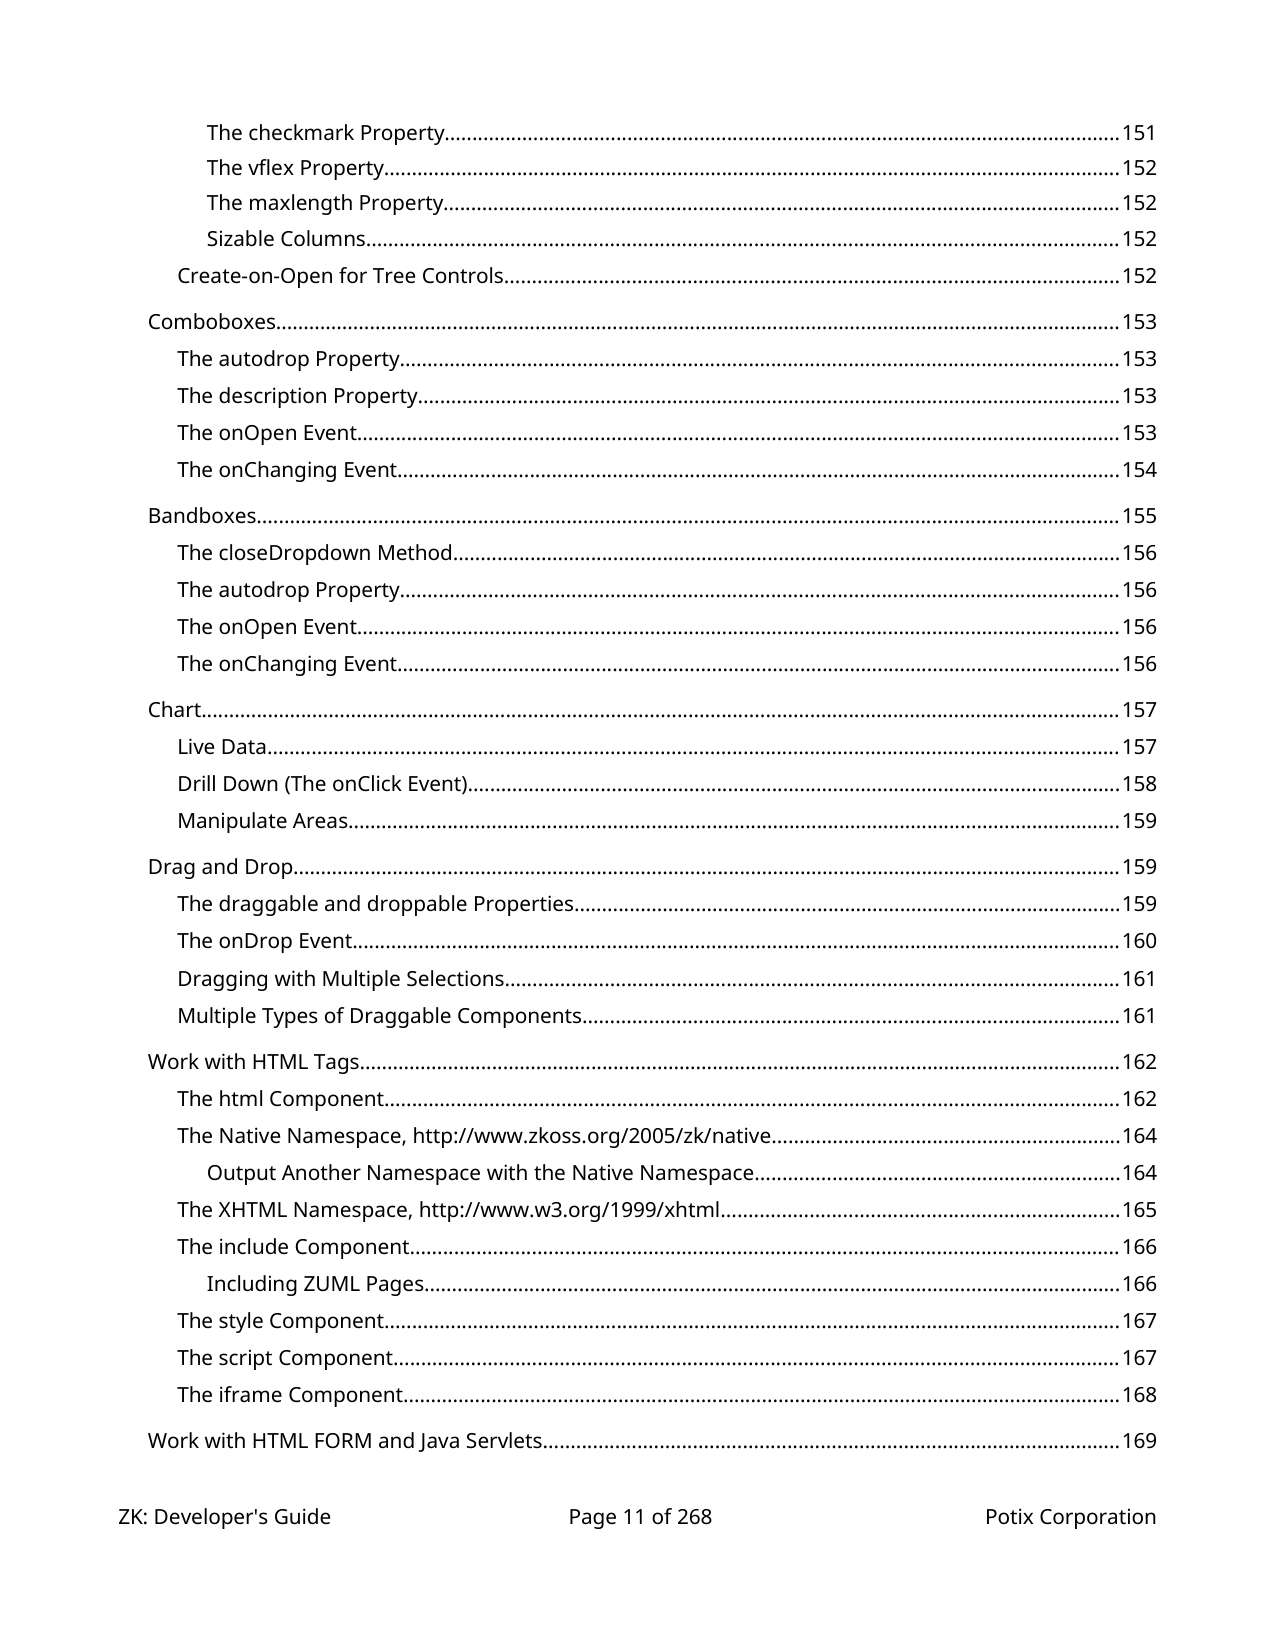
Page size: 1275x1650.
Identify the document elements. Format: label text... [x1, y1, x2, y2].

text The description Property 153 [177, 381, 1157, 409]
text The draggable and droppable Properties 159 [177, 889, 1157, 918]
text The Native Namespace, http://www.zkoss.org/2005/zk/native 164 [177, 1121, 1157, 1149]
text The html Component 162 [177, 1084, 1157, 1112]
text The vflex Property 152 [207, 153, 1157, 182]
text The include Component 166 [177, 1232, 1157, 1260]
text The onDrop Event 160 [177, 927, 1157, 955]
text The closeDropdown Method 156 [177, 538, 1157, 566]
text The iframe Component 168 [177, 1381, 1157, 1409]
text The autodrop Property 156 [177, 575, 1157, 603]
text Drill Down (The onClick Event) 158 [177, 769, 1157, 798]
text Including ZUML Pages 166 [207, 1269, 1157, 1297]
text Live Data 157 [177, 732, 1157, 761]
text Manipulate Areas 159 [177, 807, 1157, 835]
text The XHTML Namespace, http://www.w3.org/1999/xhtml 165 [177, 1195, 1157, 1223]
text The onOpen Event 156 [177, 612, 1157, 641]
text The maxlength Property 152 [207, 188, 1157, 217]
text Work with HTML FORM and Java Servlets 169 [148, 1426, 1157, 1455]
text The checkmark Property 151 [207, 118, 1157, 146]
text The autodrop Property 153 [177, 344, 1157, 372]
text Comboboxes 153 [148, 307, 1157, 335]
text The onChanging Event 156 [177, 649, 1157, 678]
text Dragging with Multiple Selections 161 [177, 964, 1157, 992]
text Work with HTML Tags 162 [148, 1047, 1157, 1075]
text Drag and Drop 159 [148, 852, 1157, 881]
text Multiple Types of Draggable Components 161 [177, 1001, 1157, 1029]
text Chart 157 [148, 695, 1157, 723]
text Bandboxes 155 [148, 501, 1157, 529]
text Output Another Namespace with the Native Namespace 164 [207, 1158, 1157, 1186]
text The style Component 167 [177, 1306, 1157, 1334]
text The onOpen Event 153 [177, 418, 1157, 446]
text The onChanging Event 154 [177, 455, 1157, 483]
text Create-on-Open for Tree Controls 152 [177, 261, 1157, 289]
text The script Component 167 [177, 1343, 1157, 1372]
text Sizable Columns 152 [207, 224, 1157, 252]
